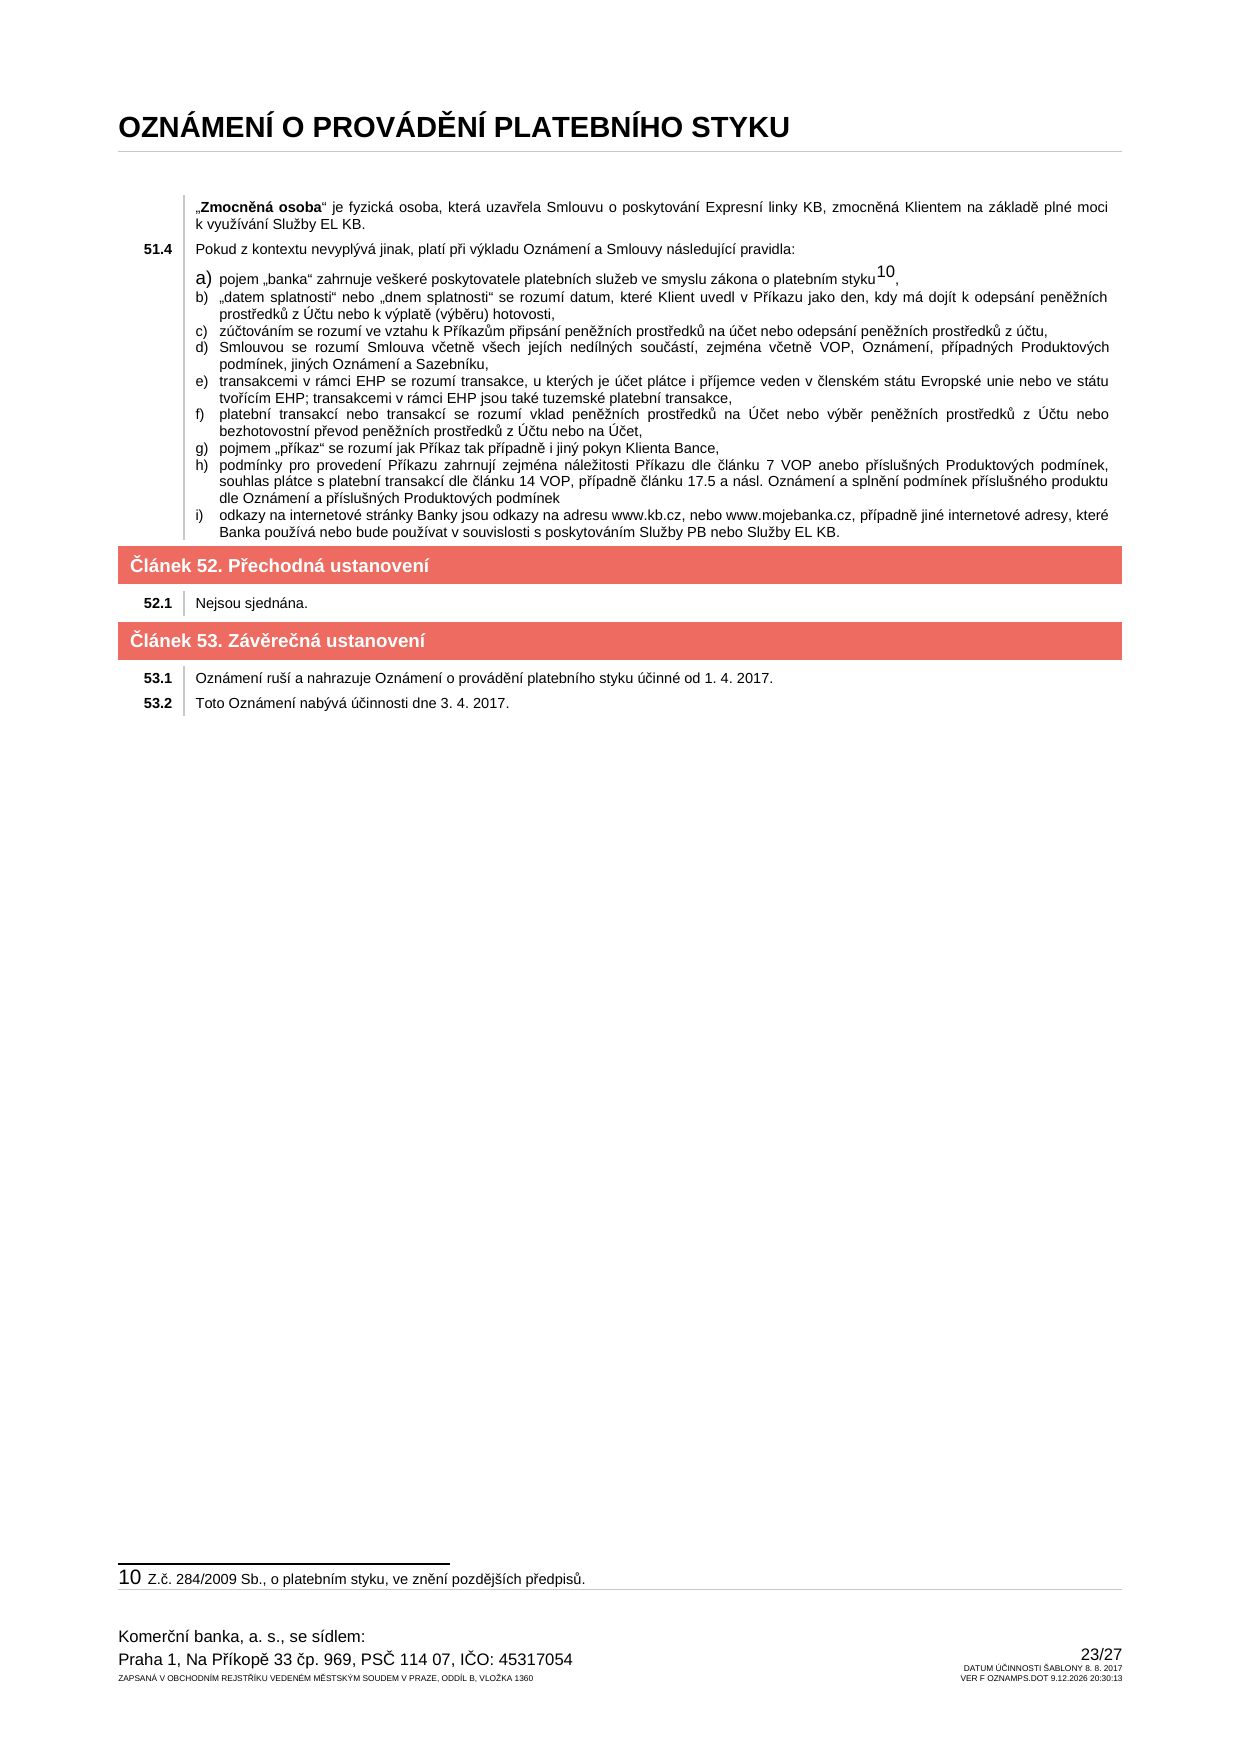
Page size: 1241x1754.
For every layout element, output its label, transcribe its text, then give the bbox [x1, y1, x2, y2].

table_cell [118, 195, 183, 237]
table_cell Toto Oznámení nabývá účinnosti dne 3. 4. 2017. [185, 691, 1122, 716]
table_cell [118, 660, 1122, 666]
table_cell 53.1 [118, 666, 183, 691]
table_cell [118, 616, 1122, 622]
table_cell Oznámení ruší a nahrazuje Oznámení o provádění platebního styku účinné od 1. 4. 2017. [185, 666, 1122, 691]
table_cell Článek 52. Přechodná ustanovení [118, 546, 1122, 584]
table_cell 51.4 [118, 237, 183, 540]
table_cell [118, 540, 1122, 546]
table_cell „Zmocněná osoba“ je fyzická osoba, která uzavřela Smlouvu o poskytování Expresní linky KB, zmocněná Klientem na základě plné moci k využívání Služby EL KB. [185, 195, 1122, 237]
table_cell 53.2 [118, 691, 183, 716]
table_cell Pokud z kontextu nevyplývá jinak, platí při výkladu Oznámení a Smlouvy následující pravidla: pojem „banka“ zahrnuje veškeré poskytovatele platebních služeb ve smyslu zákona o platebním styku, „datem splatnosti“ nebo „dnem splatnosti“ se rozumí datum, které Klient uvedl v Příkazu jako den, kdy má dojít k odepsání peněžních prostředků z Účtu nebo k výplatě (výběru) hotovosti, zúčtováním se rozumí ve vztahu k Příkazům připsání peněžních prostředků na účet nebo odepsání peněžních prostředků z účtu, Smlouvou se rozumí Smlouva včetně všech jejích nedílných součástí, zejména včetně VOP, Oznámení, případných Produktových podmínek, jiných Oznámení a Sazebníku, transakcemi v rámci EHP se rozumí transakce, u kterých je účet plátce i příjemce veden v členském státu Evropské unie nebo ve státu tvořícím EHP; transakcemi v rámci EHP jsou také tuzemské platební transakce, platební transakcí nebo transakcí se rozumí vklad peněžních prostředků na Účet nebo výběr peněžních prostředků z Účtu nebo bezhotovostní převod peněžních prostředků z Účtu nebo na Účet, pojmem „příkaz“ se rozumí jak Příkaz tak případně i jiný pokyn Klienta Bance, podmínky pro provedení Příkazu zahrnují zejména náležitosti Příkazu dle článku 7 VOP anebo příslušných Produktových podmínek, souhlas plátce s platební transakcí dle článku 14 VOP, případně článku 17.5 a násl. Oznámení a splnění podmínek příslušného produktu dle Oznámení a příslušných Produktových podmínek odkazy na internetové stránky Banky jsou odkazy na adresu www.kb.cz, nebo www.mojebanka.cz, případně jiné internetové adresy, které Banka používá nebo bude používat v souvislosti s poskytováním Služby PB nebo Služby EL KB. [185, 237, 1122, 540]
table_cell Článek 53. Závěrečná ustanovení [118, 622, 1122, 660]
table_cell Nejsou sjednána. [185, 591, 1122, 616]
table_cell 52.1 [118, 591, 183, 616]
table_cell [118, 585, 1122, 591]
